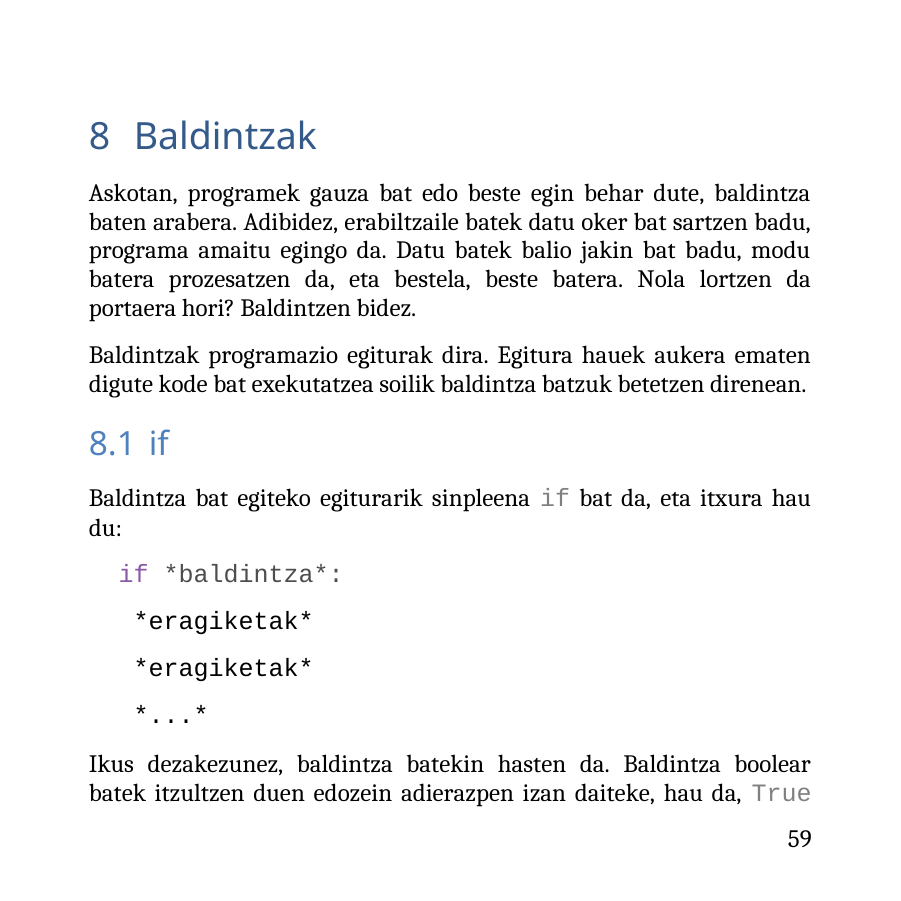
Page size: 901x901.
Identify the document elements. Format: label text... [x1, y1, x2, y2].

subtitle if [89, 420, 811, 465]
text Ikus dezakezunez, baldintza batekin hasten da. Baldintza boolear batek itzultzen duen edozein adierazpen izan daiteke, hau da, True [89, 750, 811, 808]
text Baldintzak programazio egiturak dira. Egitura hauek aukera ematen digute kode bat exekutatzea soilik baldintza batzuk betetzen direnean. [89, 341, 811, 399]
text *eragiketak* [118, 608, 811, 637]
text *...* [118, 703, 811, 731]
text Baldintza bat egiteko egiturarik sinpleena if bat da, eta itxura hau du: [89, 484, 811, 543]
text *eragiketak* [118, 656, 811, 684]
text Askotan, programek gauza bat edo beste egin behar dute, baldintza baten arabera. Adibidez, erabiltzaile batek datu oker bat sartzen badu, programa amaitu egingo da. Datu batek balio jakin bat badu, modu batera prozesatzen da, eta bestela, beste batera. Nola lortzen da portaera hori? Baldintzen bidez. [89, 179, 811, 323]
subtitle Baldintzak [89, 109, 811, 160]
text if *baldintza*: [118, 561, 811, 590]
